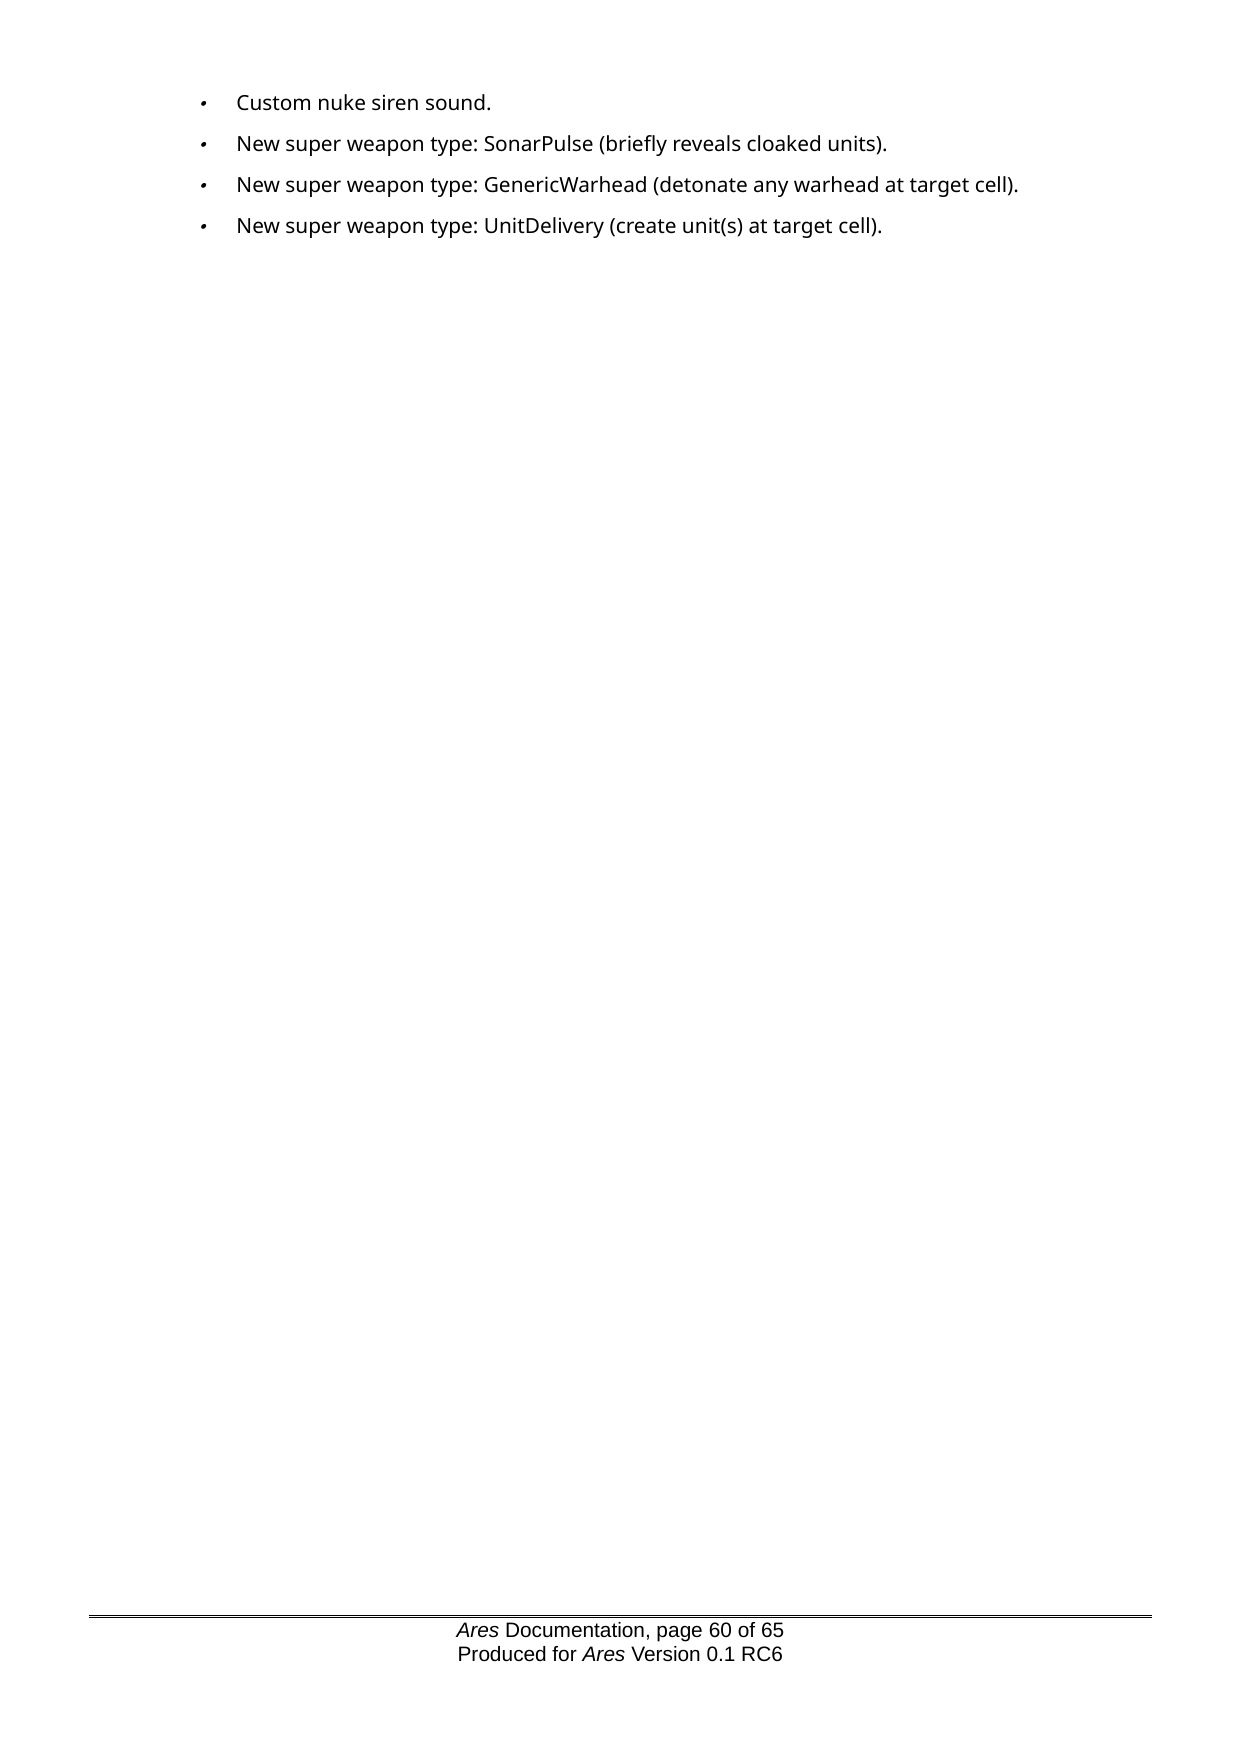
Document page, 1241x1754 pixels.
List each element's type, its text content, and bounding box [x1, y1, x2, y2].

list New super weapon type: SonarPulse (briefly reveals cloaked units). [199, 129, 1152, 158]
list Custom nuke siren sound. [199, 88, 1152, 117]
list New super weapon type: GenericWarhead (detonate any warhead at target cell). [199, 170, 1152, 199]
list New super weapon type: UnitDelivery (create unit(s) at target cell). [199, 211, 1152, 240]
